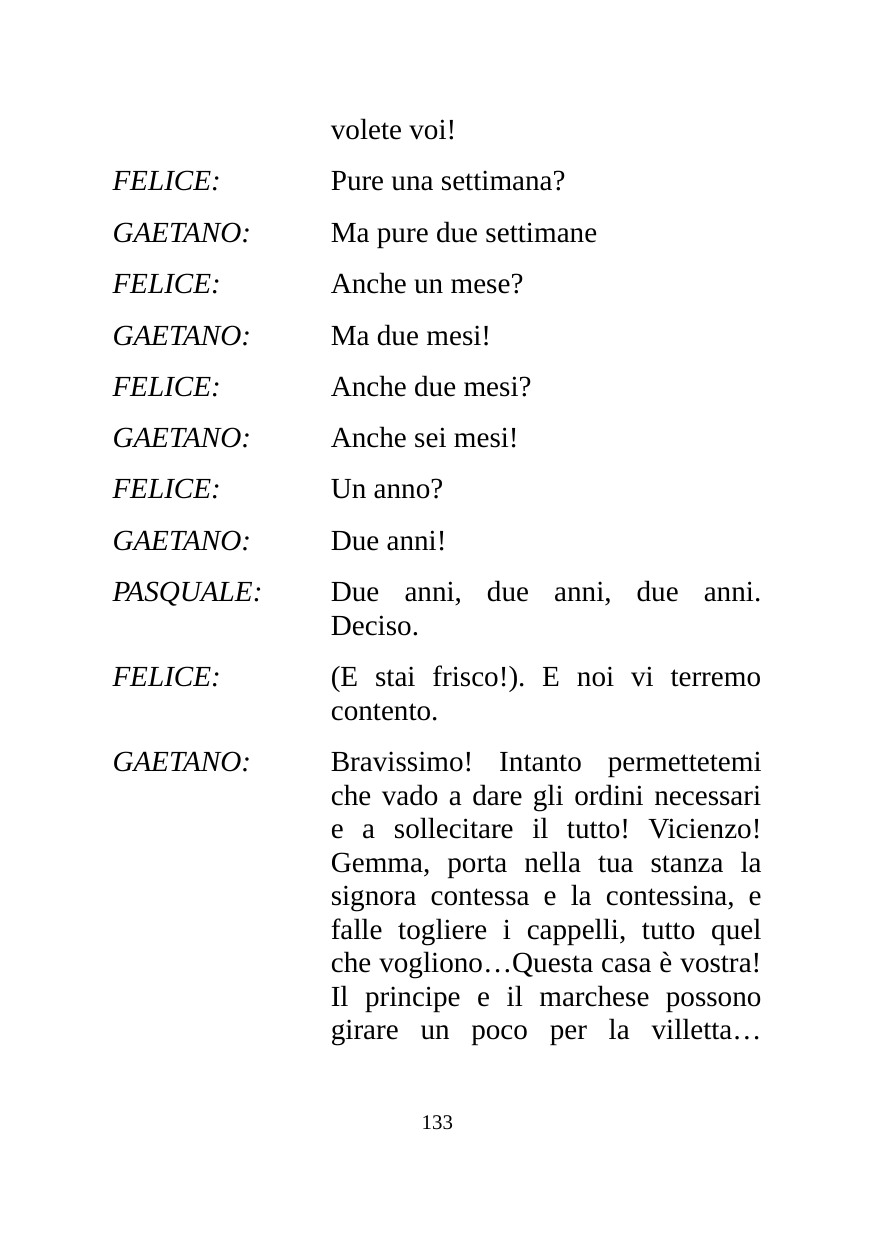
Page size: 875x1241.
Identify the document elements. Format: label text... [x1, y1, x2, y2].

table_cell Ma pure due settimane [325, 209, 768, 260]
table_cell GAETANO: [106, 517, 325, 568]
table_cell Un anno? [325, 466, 768, 517]
table_cell FELICE: [106, 158, 325, 209]
table_cell Ma due mesi! [325, 312, 768, 363]
table_cell GAETANO: [106, 738, 325, 1052]
table_cell GAETANO: [106, 312, 325, 363]
table_cell Pure una settimana? [325, 158, 768, 209]
table_cell Bravissimo! Intanto permettetemi che vado a dare gli ordini necessari e a sollecitare il tutto! Vicienzo!Gemma, porta nella tua stanza la signora contessa e la contessina, e falle togliere i cappelli, tutto quel che vogliono…Questa casa è vostra! Il principe e il marchese possono girare un poco per la villetta… [325, 738, 768, 1052]
table_cell FELICE: [106, 363, 325, 414]
table_cell (E stai frisco!). E noi vi terremo contento. [325, 653, 768, 738]
table_cell Anche sei mesi! [325, 414, 768, 466]
table_cell FELICE: [106, 466, 325, 517]
table_cell FELICE: [106, 653, 325, 738]
table_cell GAETANO: [106, 209, 325, 260]
table_cell [106, 106, 325, 158]
table_cell PASQUALE: [106, 569, 325, 653]
table_cell FELICE: [106, 260, 325, 312]
table_cell Anche un mese? [325, 260, 768, 312]
table_cell GAETANO: [106, 414, 325, 466]
table_cell volete voi! [325, 106, 768, 158]
table_cell Due anni, due anni, due anni. Deciso. [325, 569, 768, 653]
table_cell Anche due mesi? [325, 363, 768, 414]
table_cell Due anni! [325, 517, 768, 568]
